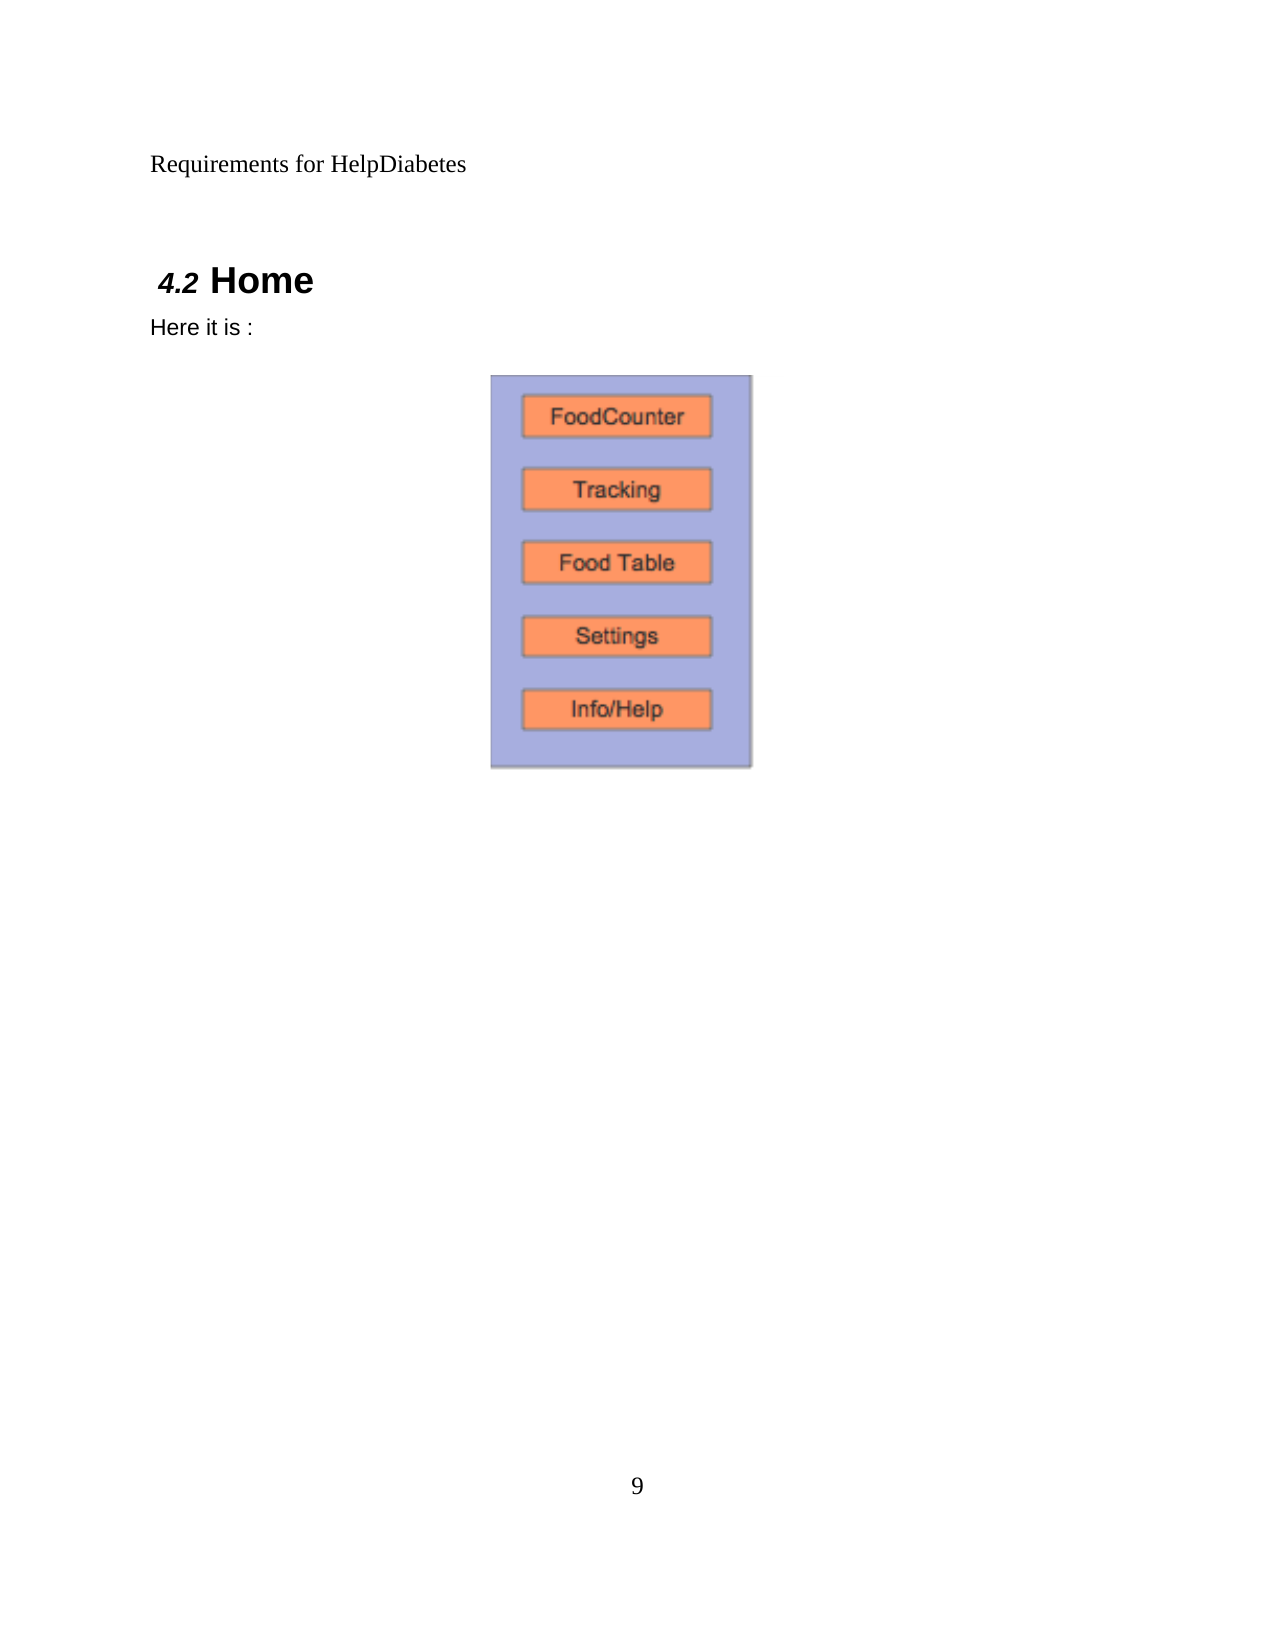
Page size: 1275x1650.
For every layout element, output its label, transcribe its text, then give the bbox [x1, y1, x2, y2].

subtitle Home [150, 260, 1125, 302]
picture [490, 375, 785, 801]
text Here it is : [150, 314, 1125, 340]
